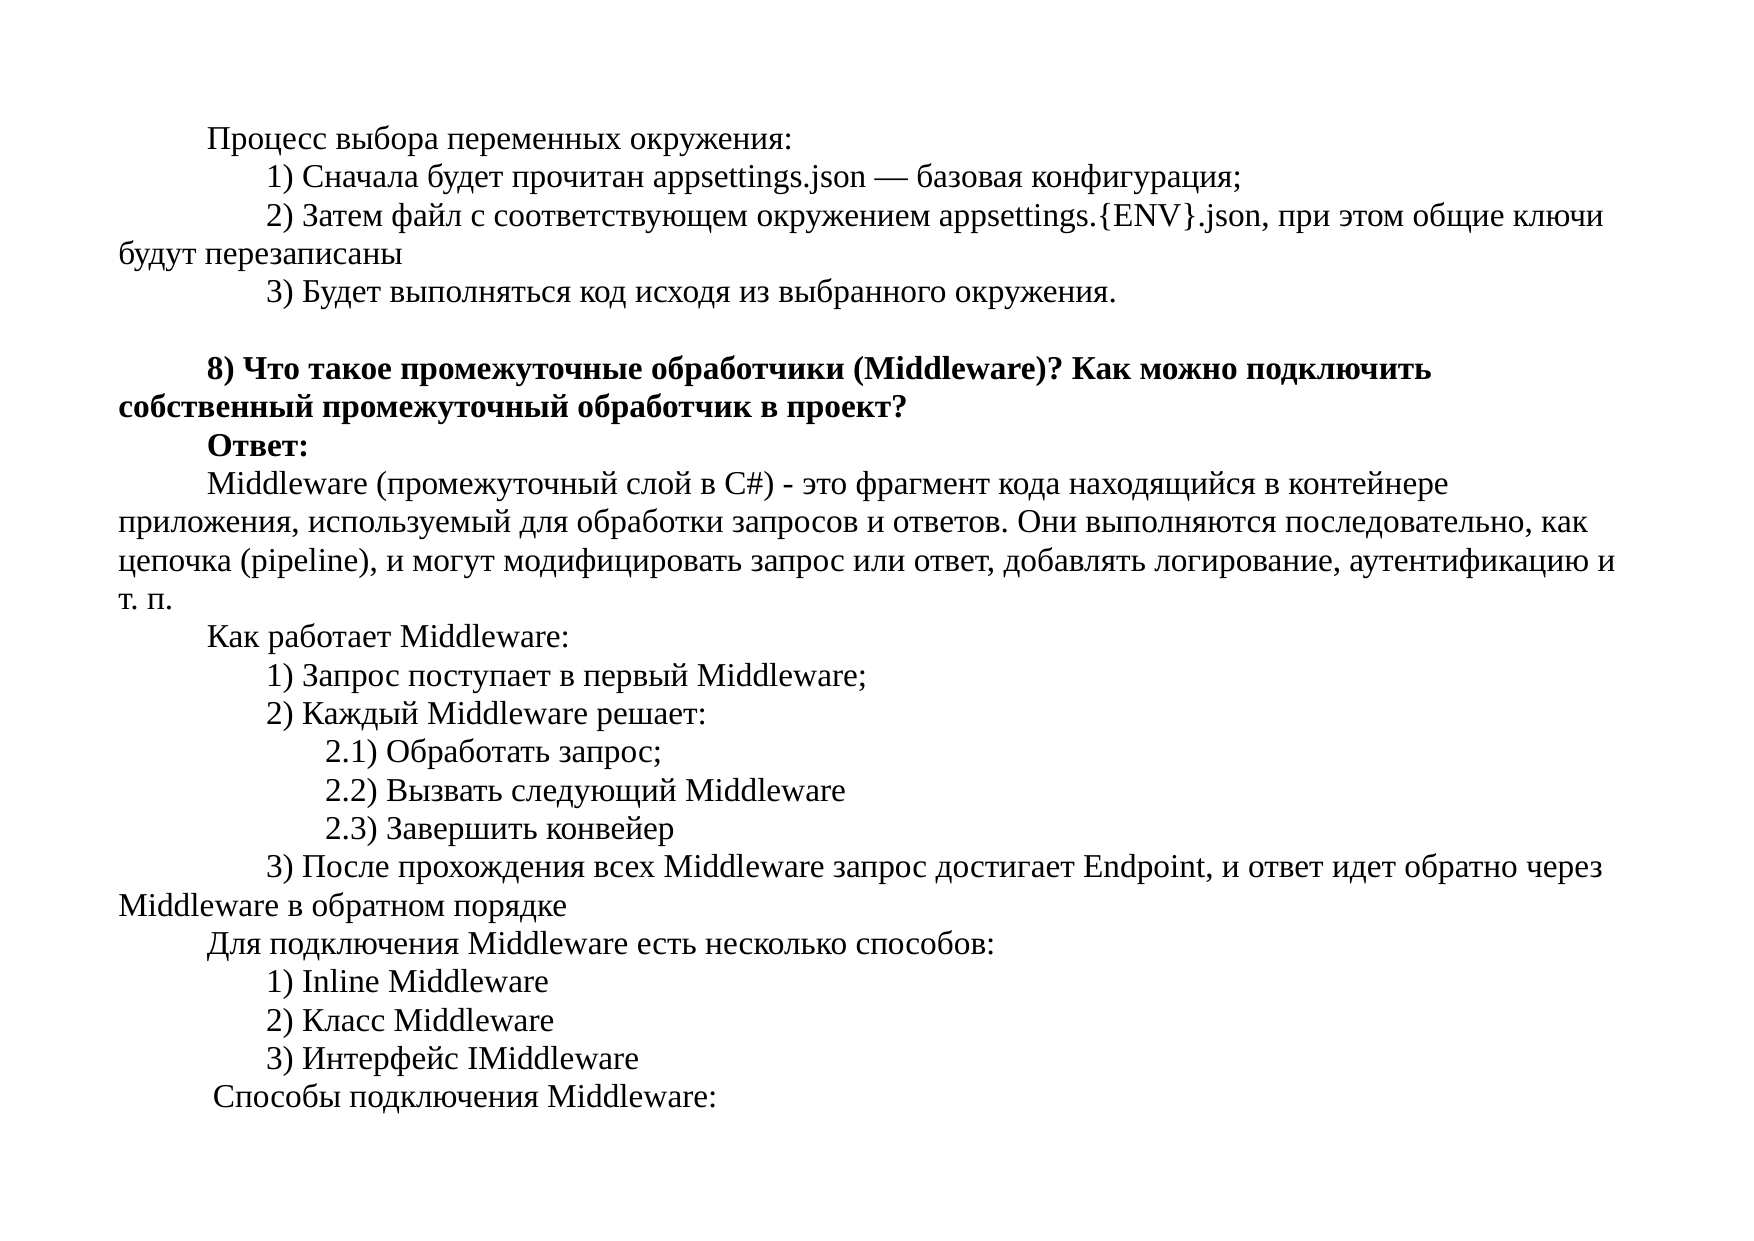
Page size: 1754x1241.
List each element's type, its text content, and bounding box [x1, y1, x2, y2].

text 3) Будет выполняться код исходя из выбранного окружения. [118, 271, 1636, 310]
text 3) После прохождения всех Middleware запрос достигает Endpoint, и ответ идет обратно через Middleware в обратном порядке [118, 846, 1636, 923]
text Ответ: [118, 425, 1636, 463]
text 2.1) Обработать запрос; [118, 731, 1636, 770]
text 2) Класс Middleware [118, 1000, 1636, 1038]
text 1) Запрос поступает в первый Middleware; [118, 655, 1636, 693]
text 3) Интерфейс IMiddleware [118, 1038, 1636, 1076]
text 1) Сначала будет прочитан appsettings.json — базовая конфигурация; [118, 156, 1636, 195]
text 1) Inline Middleware [118, 961, 1636, 1000]
text 2.3) Завершить конвейер [118, 808, 1636, 846]
text Middleware (промежуточный слой в C#) - это фрагмент кода находящийся в контейнере приложения, используемый для обработки запросов и ответов. Они выполняются последовательно, как цепочка (pipeline), и могут модифицировать запрос или ответ, добавлять логирование, аутентификацию и т. п. [118, 463, 1636, 616]
text 8) Что такое промежуточные обработчики (Middleware)? Как можно подключить собственный промежуточный обработчик в проект? [118, 348, 1636, 425]
text 2) Затем файл с соответствующем окружением appsettings.{ENV}.json, при этом общие ключи будут перезаписаны [118, 195, 1636, 271]
text Как работает Middleware: [118, 616, 1636, 655]
text 2.2) Вызвать следующий Middleware [118, 770, 1636, 808]
text Для подключения Middleware есть несколько способов: [118, 923, 1636, 961]
text 2) Каждый Middleware решает: [118, 693, 1636, 731]
text Способы подключения Middleware: [118, 1076, 1636, 1115]
text Процесс выбора переменных окружения: [118, 118, 1636, 156]
